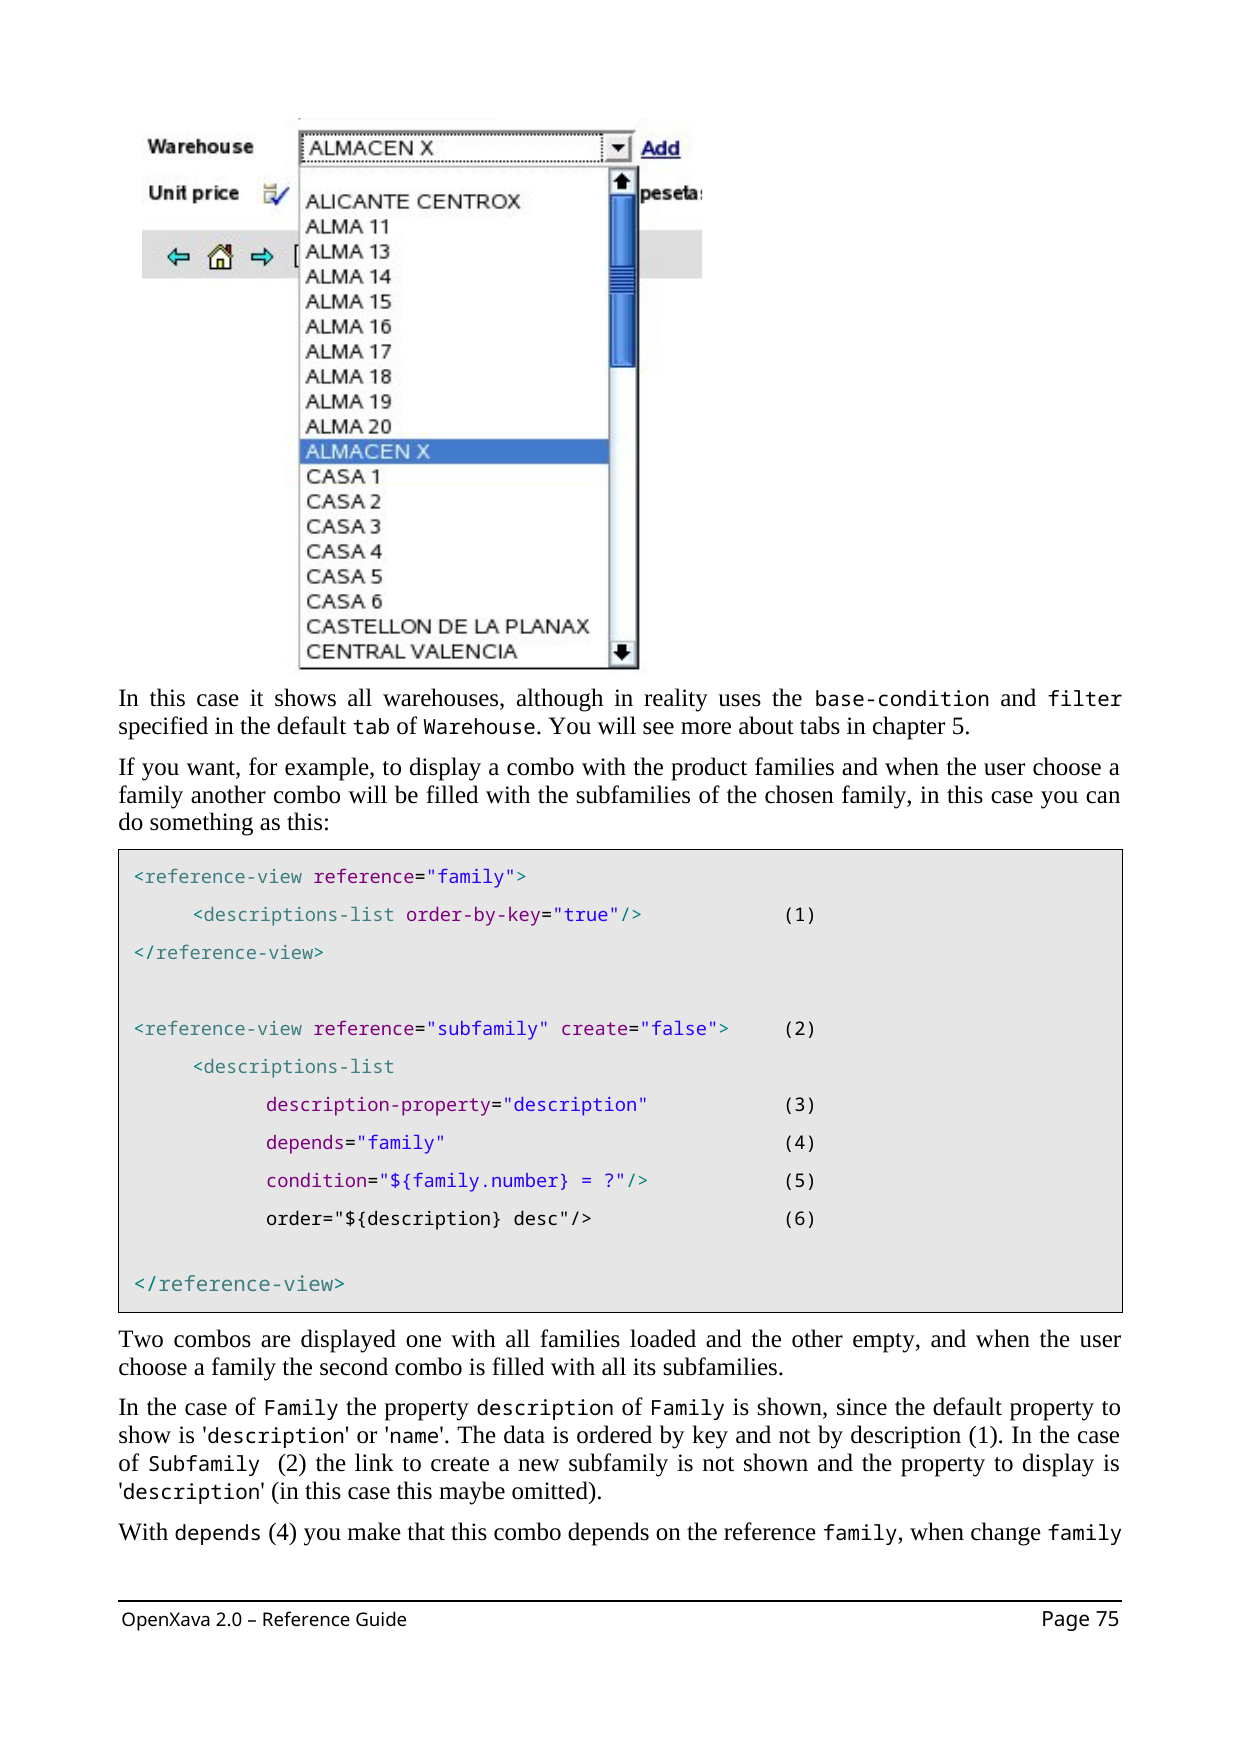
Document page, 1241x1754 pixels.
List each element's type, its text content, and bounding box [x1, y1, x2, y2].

text description-property="description" (3) [119, 1077, 1122, 1115]
text In the case of Family the property description of Family is shown, since the default property to show is 'description' or 'name'. The data is ordered by key and not by description (1). In the case of Subfamily (2) the link to create a new subfamily is not shown and the property to display is 'description' (in this case this maybe omitted). [118, 1393, 1122, 1506]
text With depends (4) you make that this combo depends on the reference family, when change family [118, 1518, 1122, 1546]
text condition="${family.number} = ?"/> (5) [119, 1153, 1122, 1191]
text If you want, for example, to display a combo with the product families and when the user choose a family another combo will be filled with the subfamilies of the chosen family, in this case you can do something as this: [118, 753, 1122, 836]
text depends="family" (4) [119, 1115, 1122, 1153]
text </reference-view> [119, 1254, 1122, 1312]
text Two combos are displayed one with all families loaded and the other empty, and when the user choose a family the second combo is filled with all its subfamilies. [118, 1325, 1122, 1380]
text In this case it shows all warehouses, although in reality uses the base-condition and filter specified in the default tab of Warehouse. You will see more about tabs in chapter 5. [118, 684, 1122, 741]
text <descriptions-list order-by-key="true"/> (1) [119, 887, 1122, 925]
text order="${description} desc"/> (6) [119, 1191, 1122, 1254]
picture [142, 118, 703, 684]
text </reference-view> [119, 925, 1122, 963]
text <descriptions-list [119, 1039, 1122, 1077]
text <reference-view reference="subfamily" create="false"> (2) [119, 1001, 1122, 1039]
text <reference-view reference="family"> [119, 850, 1122, 887]
